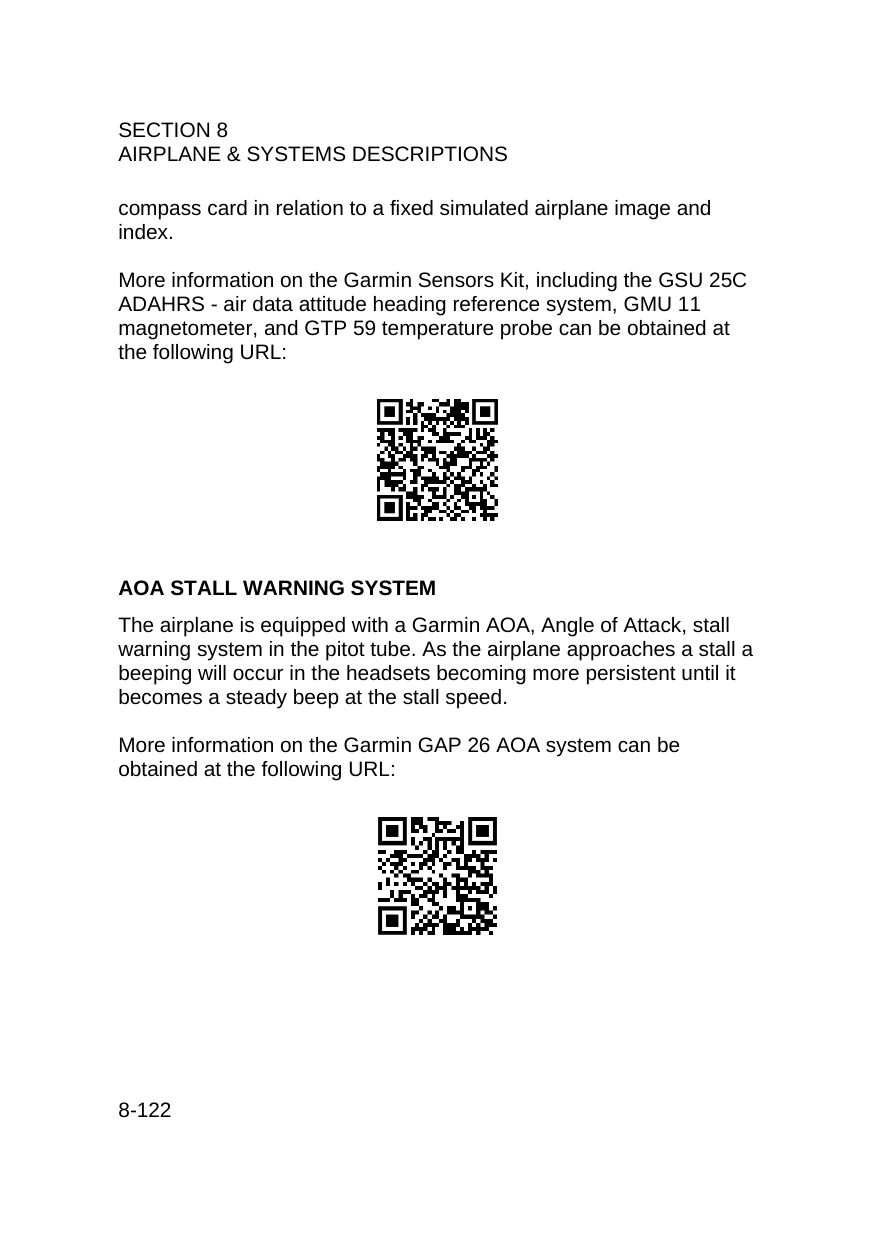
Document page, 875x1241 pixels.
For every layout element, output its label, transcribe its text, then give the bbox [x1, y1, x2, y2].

picture [365, 804, 509, 947]
text The airplane is equipped with a Garmin AOA, Angle of Attack, stall warning system in the pitot tube. As the airplane approaches a stall a beeping will occur in the headsets becoming more persistent until it becomes a steady beep at the stall speed. [118, 613, 756, 708]
text compass card in relation to a fixed simulated airplane image and index. [118, 196, 756, 244]
text More information on the Garmin GAP 26 AOA system can be obtained at the following URL: [118, 732, 756, 780]
picture [365, 387, 509, 532]
subtitle AOA STALL WARNING SYSTEM [118, 576, 756, 600]
text More information on the Garmin Sensors Kit, including the GSU 25C ADAHRS - air data attitude heading reference system, GMU 11 magnetometer, and GTP 59 temperature probe can be obtained at the following URL: [118, 268, 756, 364]
